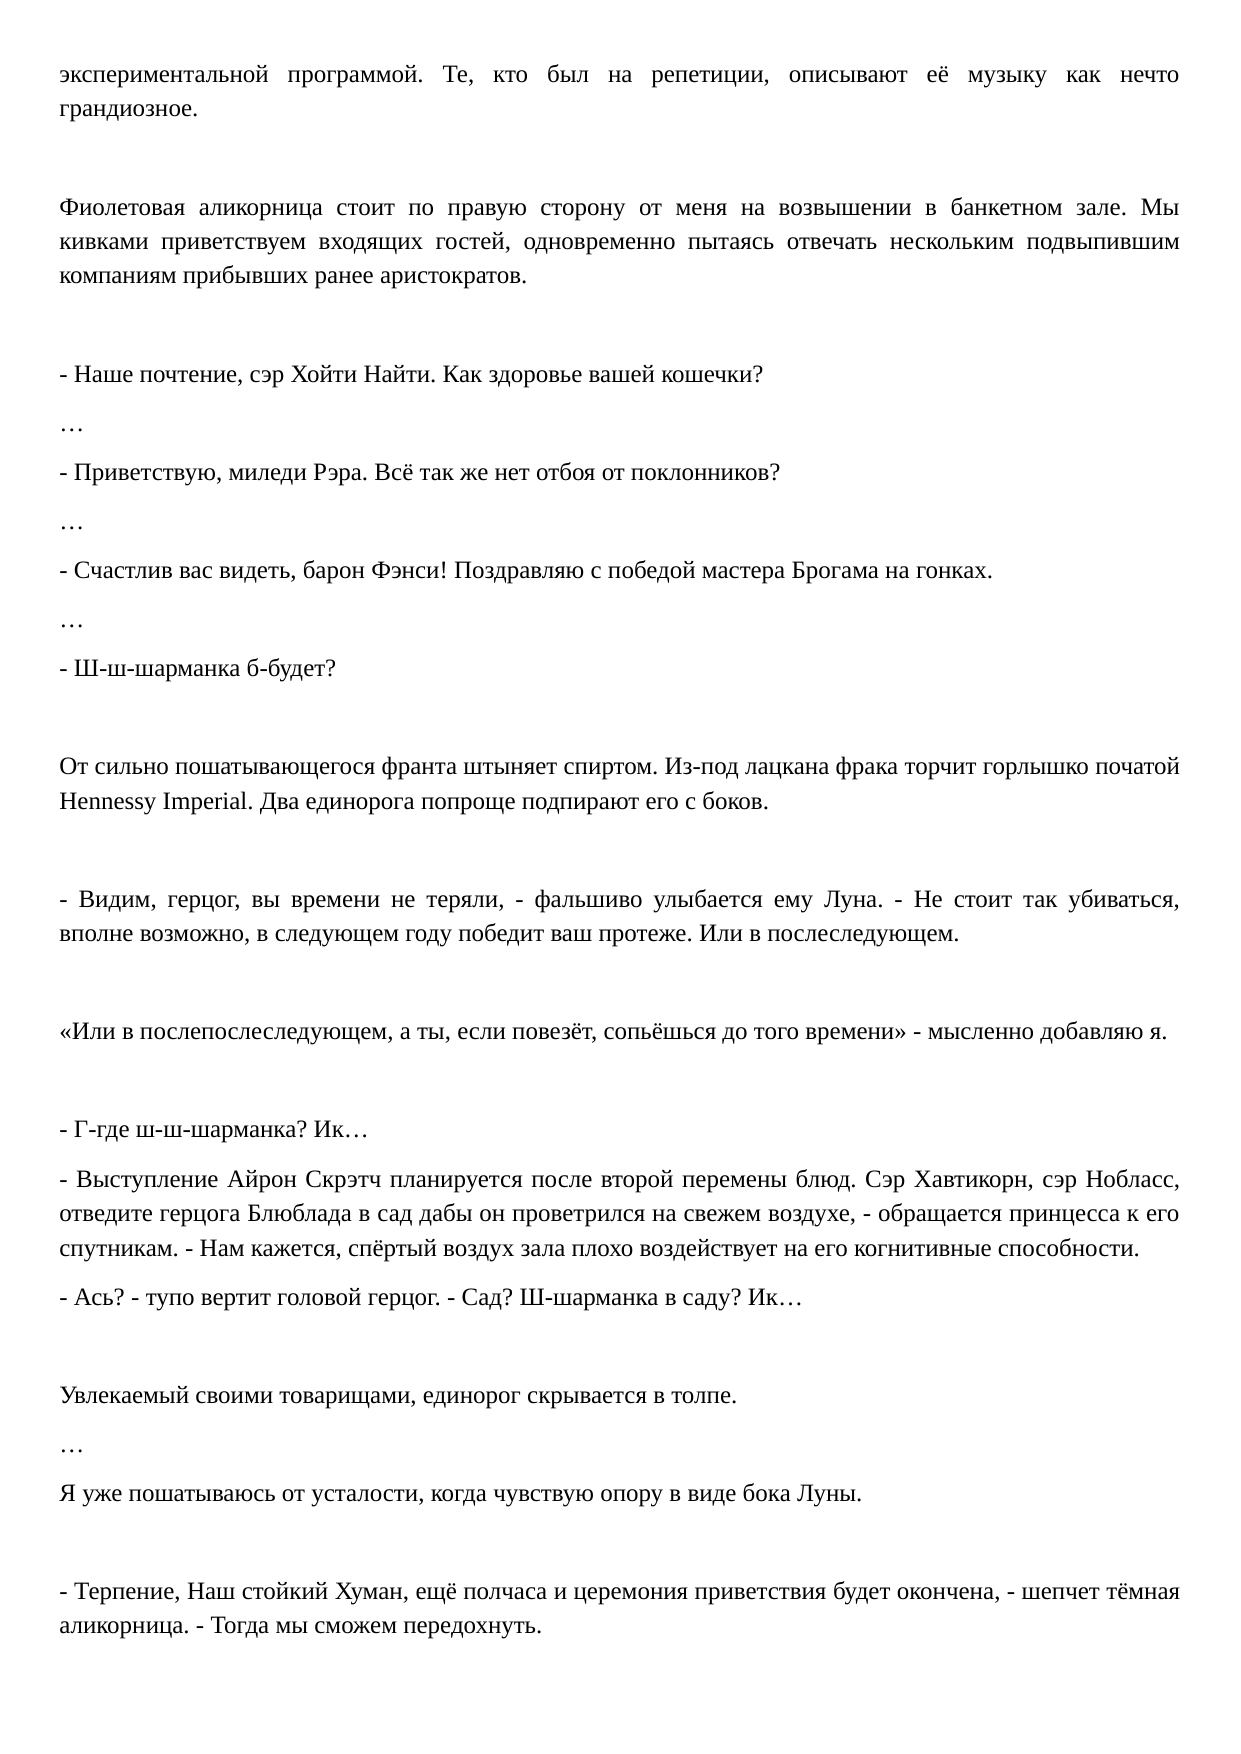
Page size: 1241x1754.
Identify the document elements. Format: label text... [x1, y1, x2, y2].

text «Или в послепослеследующем, а ты, если повезёт, сопьёшься до того времени» - мысленно добавляю я. [59, 1016, 1181, 1045]
text - Ш-ш-шарманка б-будет? [59, 653, 1181, 682]
text - Г-где ш-ш-шарманка? Ик… [59, 1114, 1181, 1143]
text - Видим, герцог, вы времени не теряли, - фальшиво улыбается ему Луна. - Не стоит так убиваться, вполне возможно, в следующем году победит ваш протеже. Или в послеследующем. [59, 884, 1181, 947]
text - Выступление Айрон Скрэтч планируется после второй перемены блюд. Сэр Хавтикорн, сэр Нобласc, отведите герцога Блюблада в сад дабы он проветрился на свежем воздухе, - обращается принцесса к его спутникам. - Нам кажется, спёртый воздух зала плохо воздействует на его когнитивные способности. [59, 1164, 1181, 1261]
text - Приветствую, миледи Рэра. Всё так же нет отбоя от поклонников? [59, 457, 1181, 486]
text - Наше почтение, сэр Хойти Найти. Как здоровье вашей кошечки? [59, 359, 1181, 387]
text Фиолетовая аликорница стоит по правую сторону от меня на возвышении в банкетном зале. Мы кивками приветствуем входящих гостей, одновременно пытаясь отвечать нескольким подвыпившим компаниям прибывших ранее аристократов. [59, 192, 1181, 289]
text - Ась? - тупо вертит головой герцог. - Сад? Ш-шарманка в саду? Ик… [59, 1282, 1181, 1310]
text Увлекаемый своими товарищами, единорог скрывается в толпе. [59, 1380, 1181, 1408]
text … [59, 408, 1181, 437]
text - Счастлив вас видеть, барон Фэнси! Поздравляю с победой мастера Брогама на гонках. [59, 555, 1181, 584]
text экспериментальной программой. Те, кто был на репетиции, описывают её музыку как нечто грандиозное. [59, 59, 1181, 122]
text От сильно пошатывающегося франта штыняет спиртом. Из-под лацкана фрака торчит горлышко початой Hennessy Imperial. Два единорога попроще подпирают его с боков. [59, 751, 1181, 814]
text - Терпение, Наш стойкий Хуман, ещё полчаса и церемония приветствия будет окончена, - шепчет тёмная аликорница. - Тогда мы сможем передохнуть. [59, 1576, 1181, 1639]
text … [59, 506, 1181, 535]
text … [59, 1429, 1181, 1458]
text Я уже пошатываюсь от усталости, когда чувствую опору в виде бока Луны. [59, 1478, 1181, 1507]
text … [59, 604, 1181, 633]
